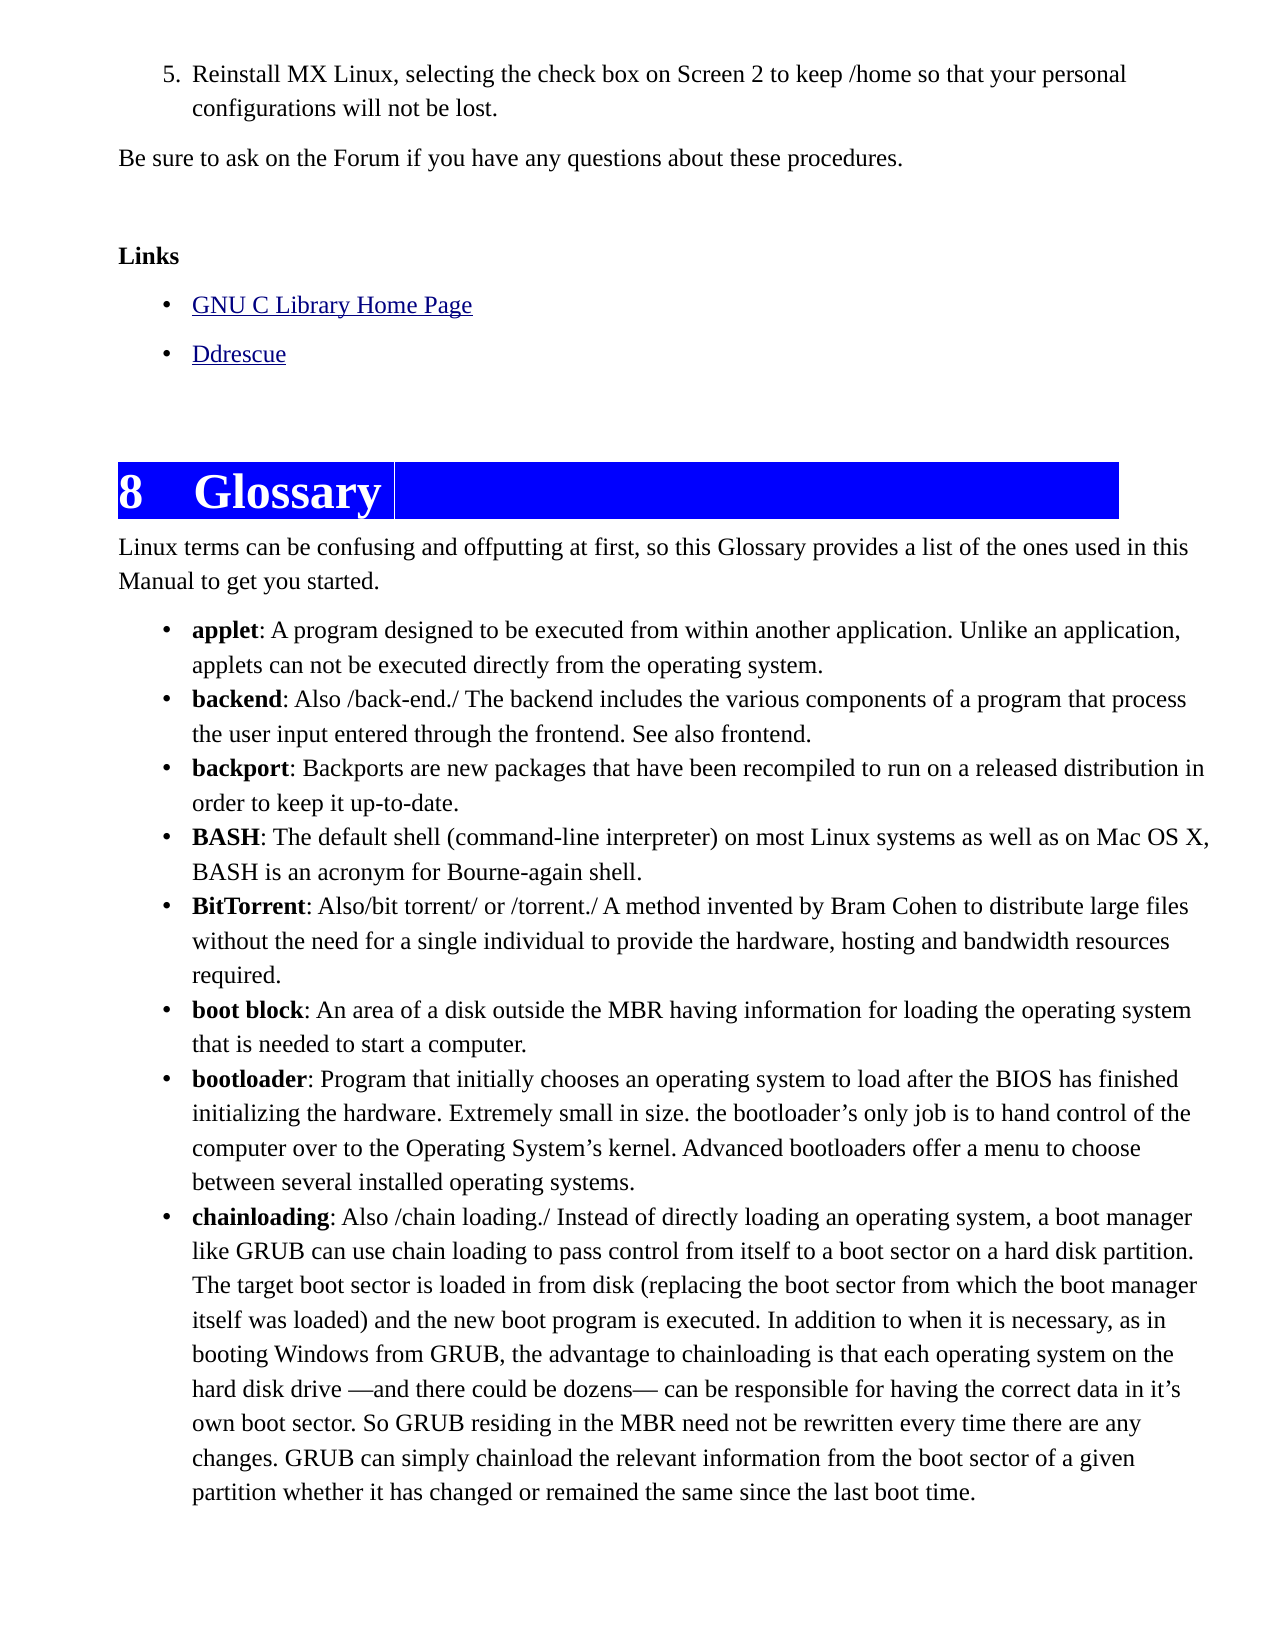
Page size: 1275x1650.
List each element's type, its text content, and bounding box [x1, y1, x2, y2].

list backend: Also /back-end./ The backend includes the various components of a program that process the user input entered through the frontend. See also frontend. [162, 684, 1216, 748]
list chainloading: Also /chain loading./ Instead of directly loading an operating system, a boot manager like GRUB can use chain loading to pass control from itself to a boot sector on a hard disk partition. The target boot sector is loaded in from disk (replacing the boot sector from which the boot manager itself was loaded) and the new boot program is executed. In addition to when it is necessary, as in booting Windows from GRUB, the advantage to chainloading is that each operating system on the hard disk drive —and there could be dozens— can be responsible for having the correct data in it’s own boot sector. So GRUB residing in the MBR need not be rewritten every time there are any changes. GRUB can simply chainload the relevant information from the boot sector of a given partition whether it has changed or remained the same since the last boot time. [162, 1202, 1216, 1506]
list BitTorrent: Also/bit torrent/ or /torrent./ A method invented by Bram Cohen to distribute large files without the need for a single individual to provide the hardware, hosting and bandwidth resources required. [162, 891, 1216, 989]
text Linux terms can be confusing and offputting at first, so this Glossary provides a list of the ones used in this Manual to get you started. [118, 532, 1216, 595]
list GNU C Library Home Page [162, 290, 1216, 318]
list applet: A program designed to be executed from within another application. Unlike an application, applets can not be executed directly from the operating system. [162, 616, 1216, 679]
text Be sure to ask on the Forum if you have any questions about these procedures. [118, 143, 1216, 171]
subtitle 8 Glossary [118, 462, 1216, 519]
list Reinstall MX Linux, selecting the check box on Screen 2 to keep /home so that your personal configurations will not be lost. [162, 59, 1216, 122]
list Ddrescue [162, 339, 1216, 368]
text Links [118, 241, 1216, 269]
list boot block: An area of a disk outside the MBR having information for loading the operating system that is needed to start a computer. [162, 995, 1216, 1058]
list BASH: The default shell (command-line interpreter) on most Linux systems as well as on Mac OS X, BASH is an acronym for Bourne-again shell. [162, 822, 1216, 886]
list bootloader: Program that initially chooses an operating system to load after the BIOS has finished initializing the hardware. Extremely small in size. the bootloader’s only job is to hand control of the computer over to the Operating System’s kernel. Advanced bootloaders offer a menu to choose between several installed operating systems. [162, 1064, 1216, 1196]
list backport: Backports are new packages that have been recompiled to run on a released distribution in order to keep it up-to-date. [162, 753, 1216, 817]
